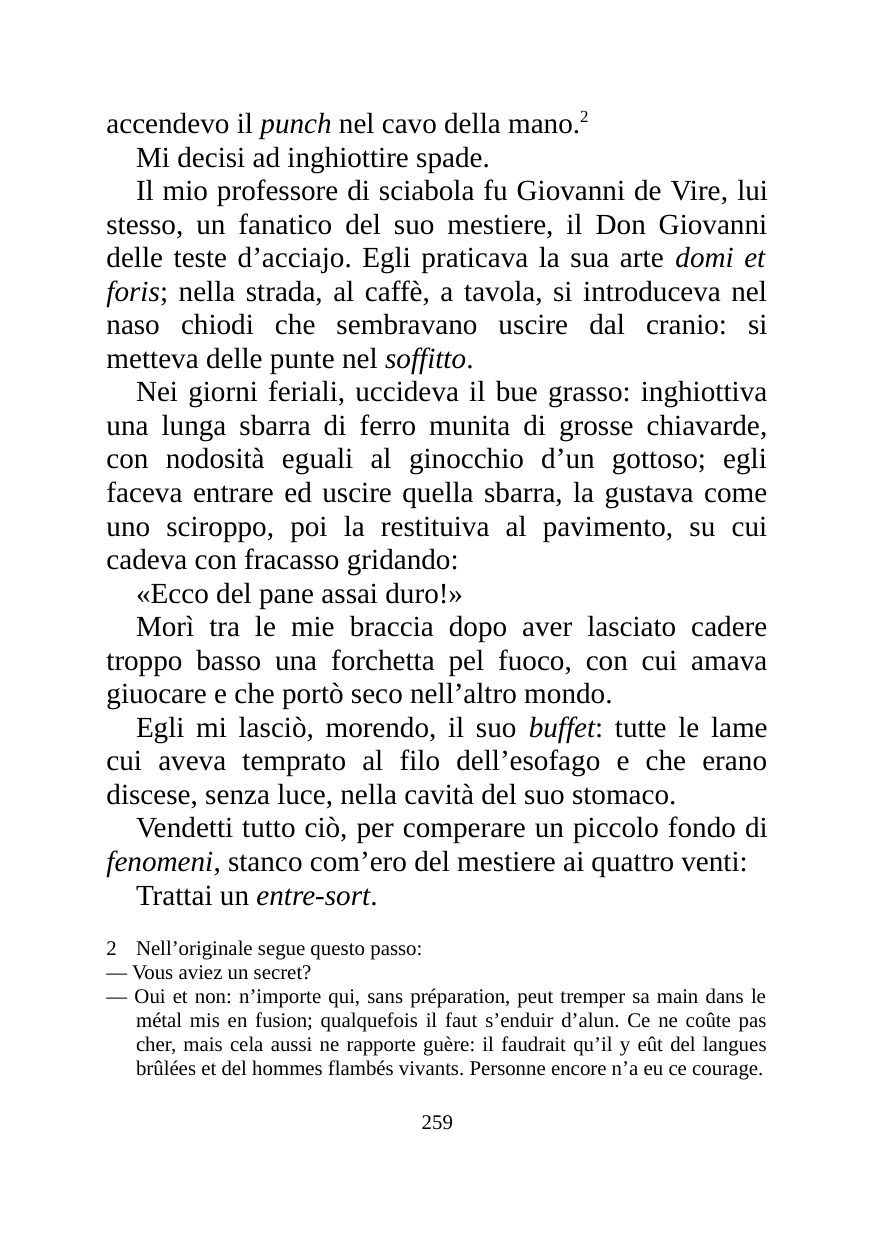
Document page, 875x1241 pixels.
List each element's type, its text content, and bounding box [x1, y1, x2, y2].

text Mi decisi ad inghiottire spade. [106, 140, 768, 173]
text — Vous aviez un secret? [106, 960, 768, 984]
text Il mio professore di sciabola fu Giovanni de Vire, lui stesso, un fanatico del suo mestiere, il Don Giovanni delle teste d’acciajo. Egli praticava la sua arte domi et foris; nella strada, al caffè, a tavola, si introduceva nel naso chiodi che sembravano uscire dal cranio: si metteva delle punte nel soffitto. [106, 173, 768, 374]
text Nell’originale segue questo passo: [106, 936, 768, 960]
text Vendetti tutto ciò, per comperare un piccolo fondo di fenomeni, stanco com’ero del mestiere ai quattro venti: [106, 811, 768, 878]
text Trattai un entre-sort. [106, 878, 768, 911]
text «Ecco del pane assai duro!» [106, 576, 768, 609]
text Morì tra le mie braccia dopo aver lasciato cadere troppo basso una forchetta pel fuoco, con cui amava giuocare e che portò seco nell’altro mondo. [106, 609, 768, 710]
text — Oui et non: n’importe qui, sans préparation, peut tremper sa main dans le métal mis en fusion; qualquefois il faut s’enduir d’alun. Ce ne coûte pas cher, mais cela aussi ne rapporte guère: il faudrait qu’il y eût del langues brûlées et del hommes flambés vivants. Personne encore n’a eu ce courage. [106, 984, 768, 1080]
text Nei giorni feriali, uccideva il bue grasso: inghiottiva una lunga sbarra di ferro munita di grosse chiavarde, con nodosità eguali al ginocchio d’un gottoso; egli faceva entrare ed uscire quella sbarra, la gustava come uno sciroppo, poi la restituiva al pavimento, su cui cadeva con fracasso gridando: [106, 374, 768, 576]
text Egli mi lasciò, morendo, il suo buffet: tutte le lame cui aveva temprato al filo dell’esofago e che erano discese, senza luce, nella cavità del suo stomaco. [106, 710, 768, 811]
text accendevo il punch nel cavo della mano. [106, 106, 768, 140]
